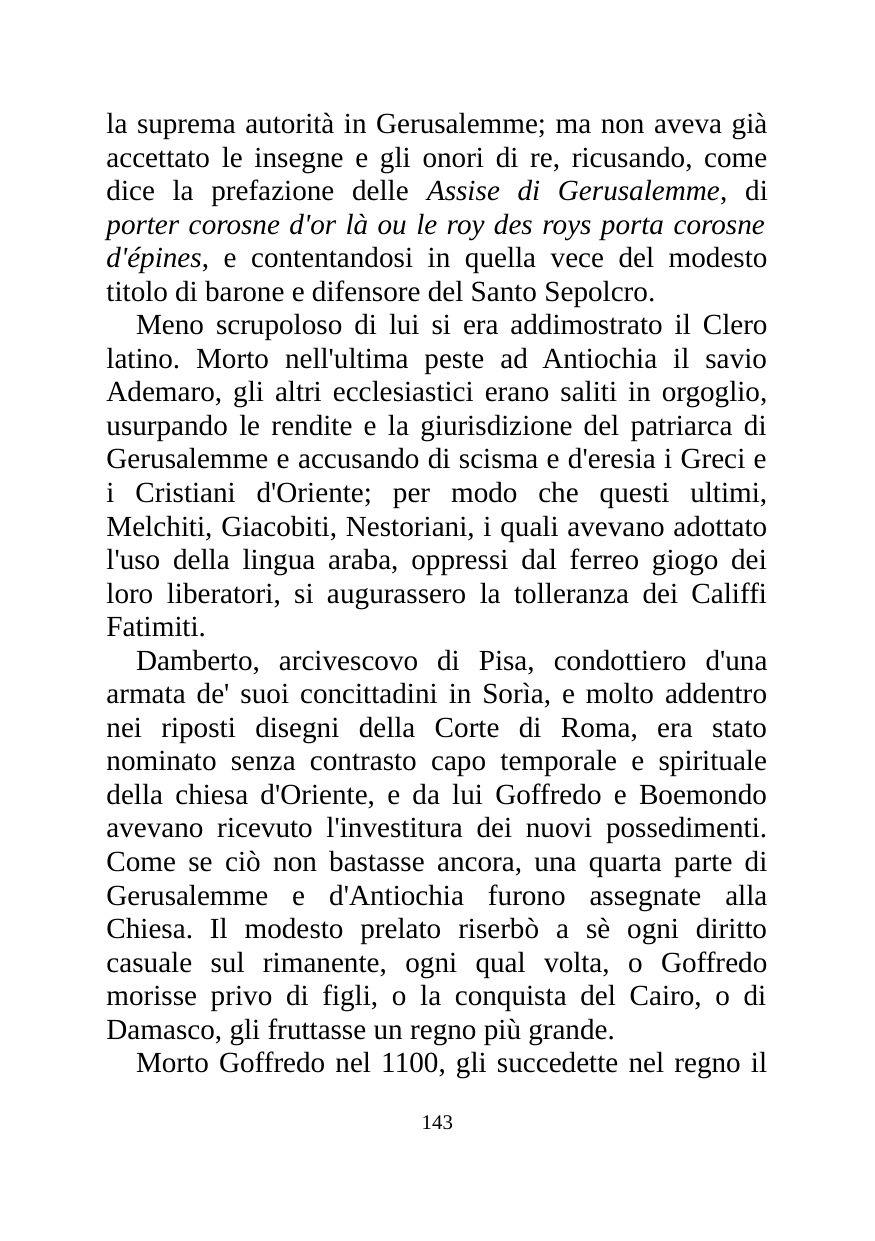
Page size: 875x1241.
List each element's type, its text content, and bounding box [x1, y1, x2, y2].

text Damberto, arcivescovo di Pisa, condottiero d'una armata de' suoi concittadini in Sorìa, e molto addentro nei riposti disegni della Corte di Roma, era stato nominato senza contrasto capo temporale e spirituale della chiesa d'Oriente, e da lui Goffredo e Boemondo avevano ricevuto l'investitura dei nuovi possedimenti. Come se ciò non bastasse ancora, una quarta parte di Gerusalemme e d'Antiochia furono assegnate alla Chiesa. Il modesto prelato riserbò a sè ogni diritto casuale sul rimanente, ogni qual volta, o Goffredo morisse privo di figli, o la conquista del Cairo, o di Damasco, gli fruttasse un regno più grande. [106, 643, 768, 1045]
text la suprema autorità in Gerusalemme; ma non aveva già accettato le insegne e gli onori di re, ricusando, come dice la prefazione delle Assise di Gerusalemme, di porter corosne d'or là ou le roy des roys porta corosne d'épines, e contentandosi in quella vece del modesto titolo di barone e difensore del Santo Sepolcro. [106, 106, 768, 307]
text Morto Goffredo nel 1100, gli succedette nel regno il [106, 1045, 768, 1079]
text Meno scrupoloso di lui si era addimostrato il Clero latino. Morto nell'ultima peste ad Antiochia il savio Ademaro, gli altri ecclesiastici erano saliti in orgoglio, usurpando le rendite e la giurisdizione del patriarca di Gerusalemme e accusando di scisma e d'eresia i Greci e i Cristiani d'Oriente; per modo che questi ultimi, Melchiti, Giacobiti, Nestoriani, i quali avevano adottato l'uso della lingua araba, oppressi dal ferreo giogo dei loro liberatori, si augurassero la tolleranza dei Califfi Fatimiti. [106, 307, 768, 643]
